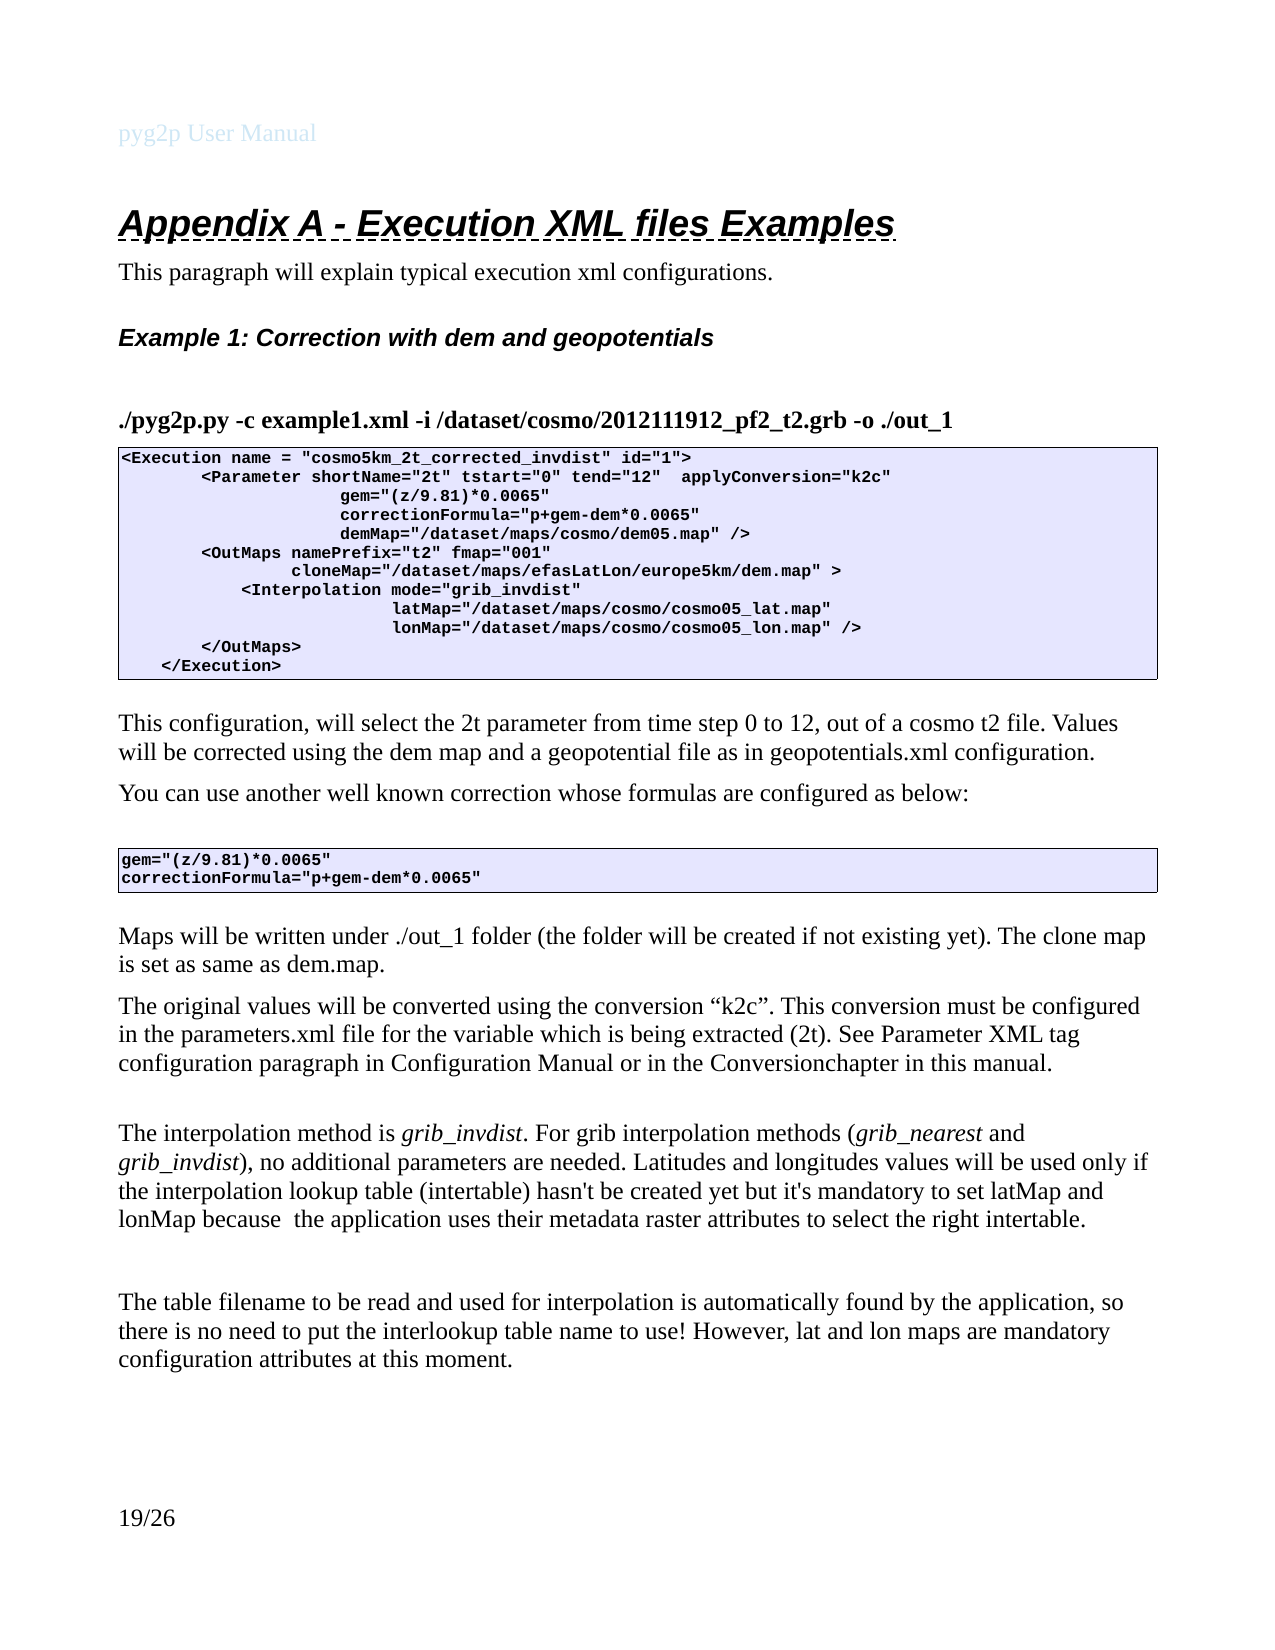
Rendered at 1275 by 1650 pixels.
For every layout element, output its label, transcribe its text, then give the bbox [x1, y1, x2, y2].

text <Execution name = "cosmo5km_2t_corrected_invdist" id="1"> [119, 448, 1157, 466]
text correctionFormula="p+gem-dem*0.0065" [119, 867, 1157, 892]
text correctionFormula="p+gem-dem*0.0065" [119, 503, 1157, 522]
text demMap="/dataset/maps/cosmo/dem05.map" /> [119, 522, 1157, 541]
text The table filename to be read and used for interpolation is automatically found by the application, so there is no need to put the interlookup table name to use! However, lat and lon maps are mandatory configuration attributes at this moment. [118, 1287, 1157, 1373]
text <OutMaps namePrefix="t2" fmap="001" [119, 541, 1157, 560]
text </OutMaps> [119, 635, 1157, 654]
subtitle Example 1: Correction with dem and geopotentials [118, 323, 1157, 352]
text <Interpolation mode="grib_invdist" [119, 579, 1157, 598]
text <Parameter shortName="2t" tstart="0" tend="12" applyConversion="k2c" [119, 466, 1157, 484]
text This paragraph will explain typical execution xml configurations. [118, 257, 1157, 286]
text lonMap="/dataset/maps/cosmo/cosmo05_lon.map" /> [119, 616, 1157, 635]
text </Execution> [119, 654, 1157, 679]
text You can use another well known correction whose formulas are configured as below: [118, 778, 1157, 807]
text latMap="/dataset/maps/cosmo/cosmo05_lat.map" [119, 598, 1157, 616]
text gem="(z/9.81)*0.0065" [119, 484, 1157, 503]
text This configuration, will select the 2t parameter from time step 0 to 12, out of a cosmo t2 file. Values will be corrected using the dem map and a geopotential file as in geopotentials.xml configuration. [118, 708, 1157, 766]
text cloneMap="/dataset/maps/efasLatLon/europe5km/dem.map" > [119, 560, 1157, 579]
text gem="(z/9.81)*0.0065" [119, 849, 1157, 867]
subtitle Appendix A - Execution XML files Examples [118, 201, 1157, 244]
text The interpolation method is grib_invdist. For grib interpolation methods (grib_nearest and grib_invdist), no additional parameters are needed. Latitudes and longitudes values will be used only if the interpolation lookup table (intertable) hasn't be created yet but it's mandatory to set latMap and lonMap because the application uses their metadata raster attributes to select the right intertable. [118, 1089, 1157, 1233]
text ./pyg2p.py -c example1.xml -i /dataset/cosmo/2012111912_pf2_t2.grb -o ./out_1 [118, 406, 1157, 434]
text The original values will be converted using the conversion “k2c”. This conversion must be configured in the parameters.xml file for the variable which is being extracted (2t). See Parameter XML tag configuration paragraph in Configuration Manual or in the Conversionchapter in this manual. [118, 991, 1157, 1077]
text Maps will be written under ./out_1 folder (the folder will be created if not existing yet). The clone map is set as same as dem.map. [118, 921, 1157, 978]
